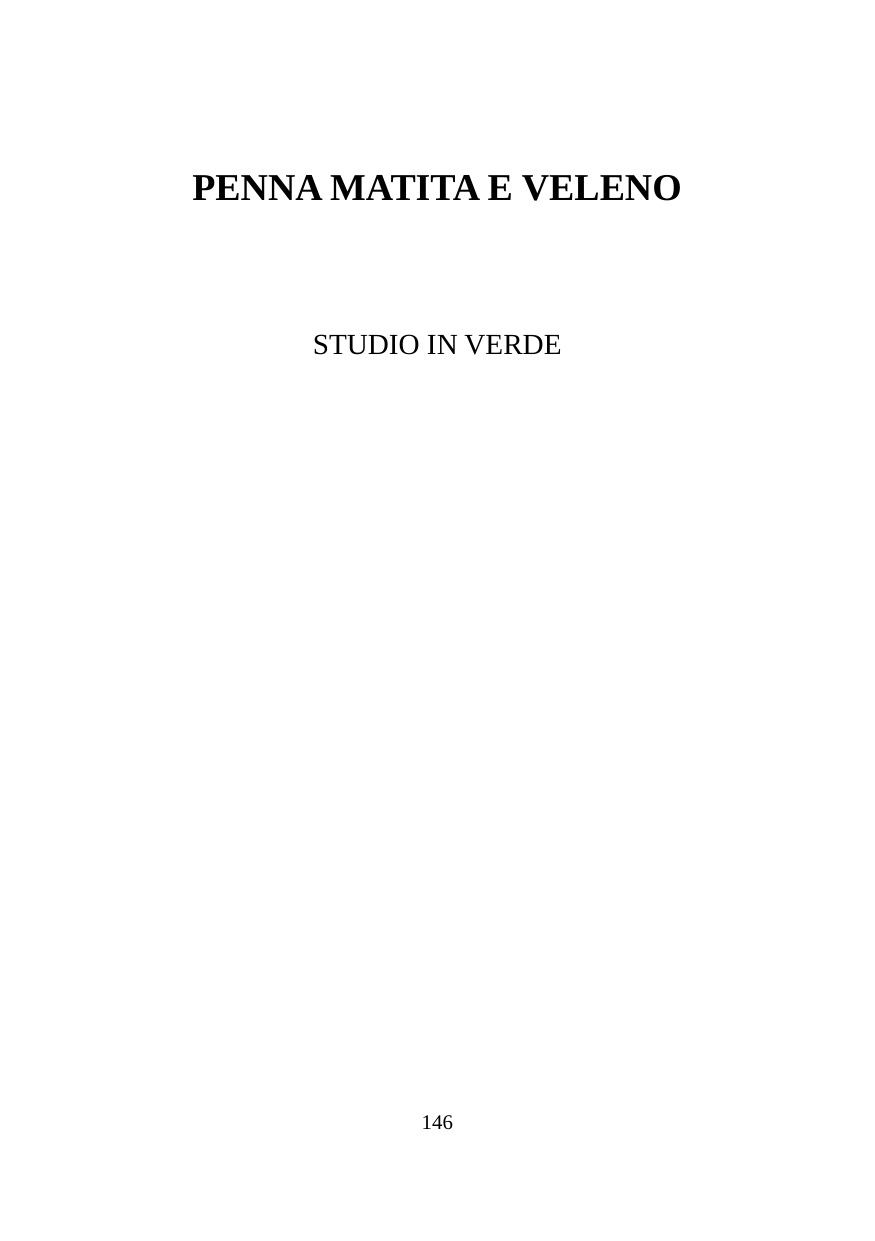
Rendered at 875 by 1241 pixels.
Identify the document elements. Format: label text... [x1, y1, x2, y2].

subtitle PENNA MATITA E VELENO [106, 165, 768, 209]
text STUDIO IN VERDE [106, 327, 768, 361]
